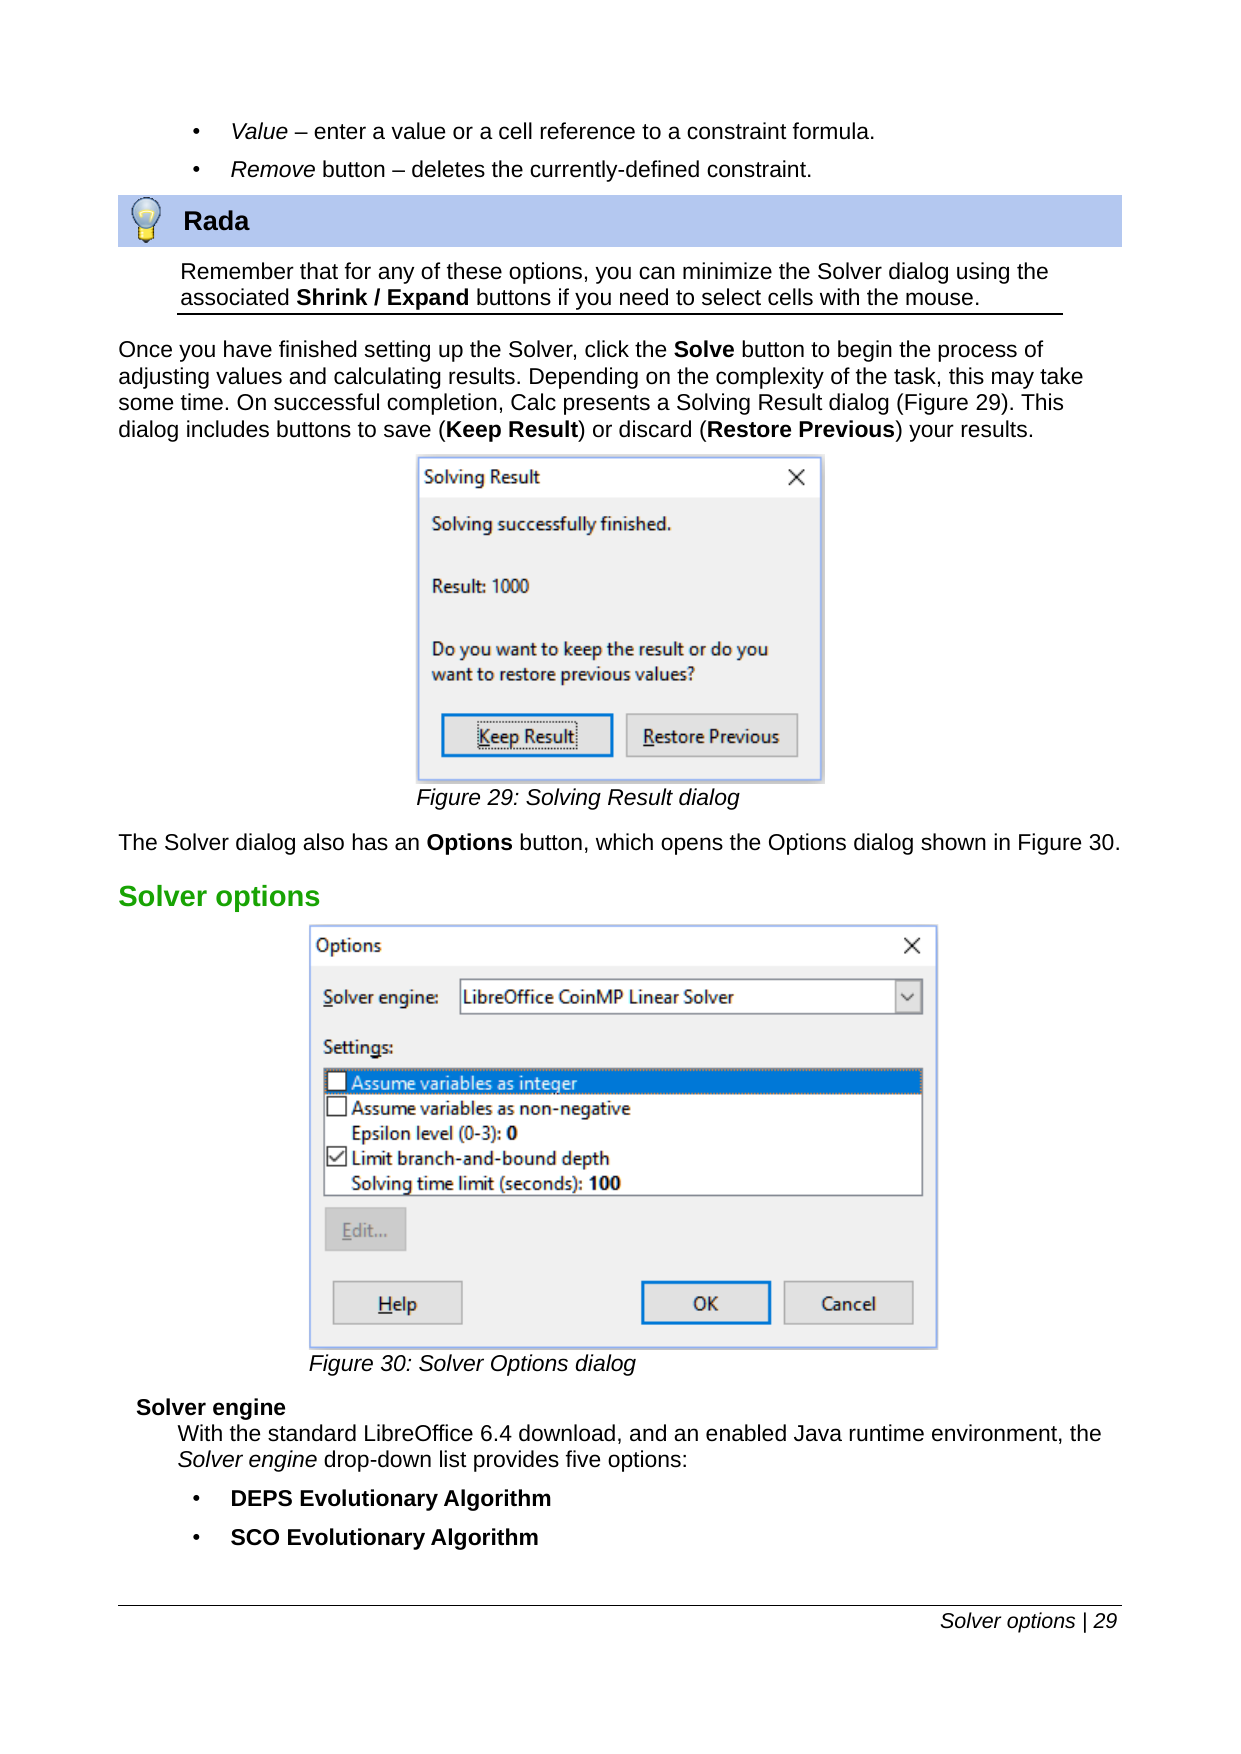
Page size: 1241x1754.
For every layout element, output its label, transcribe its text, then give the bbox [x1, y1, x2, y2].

picture [415, 454, 825, 784]
picture [119, 195, 170, 246]
text The Solver dialog also has an Options button, which opens the Options dialog shown in Figure 30. [118, 829, 1122, 856]
text With the standard LibreOffice 6.4 download, and an enabled Java runtime environment, the Solver engine drop-down list provides five options: [177, 1420, 1122, 1473]
text Solver engine [136, 1393, 1122, 1420]
list DEPS Evolutionary Algorithm [192, 1485, 1122, 1511]
text Figure 30: Solver Options dialog [309, 1350, 938, 1376]
text Once you have finished setting up the Solver, click the Solve button to begin the process of adjusting values and calculating results. Depending on the complexity of the task, this may take some time. On successful completion, Calc presents a Solving Result dialog (Figure 29). This dialog includes buttons to save (Keep Result) or discard (Restore Previous) your results. [118, 336, 1122, 442]
list Value – enter a value or a cell reference to a constraint formula. [192, 118, 1122, 144]
subtitle Rada [118, 195, 1122, 247]
list SCO Evolutionary Algorithm [192, 1523, 1122, 1550]
text Figure 29: Solving Result dialog [416, 784, 824, 810]
subtitle Solver options [118, 879, 1122, 913]
picture [308, 924, 939, 1350]
list Remove button – deletes the currently-defined constraint. [192, 156, 1122, 183]
text Remember that for any of these options, you can minimize the Solver dialog using the associated Shrink / Expand buttons if you need to select cells with the mouse. [177, 254, 1063, 313]
